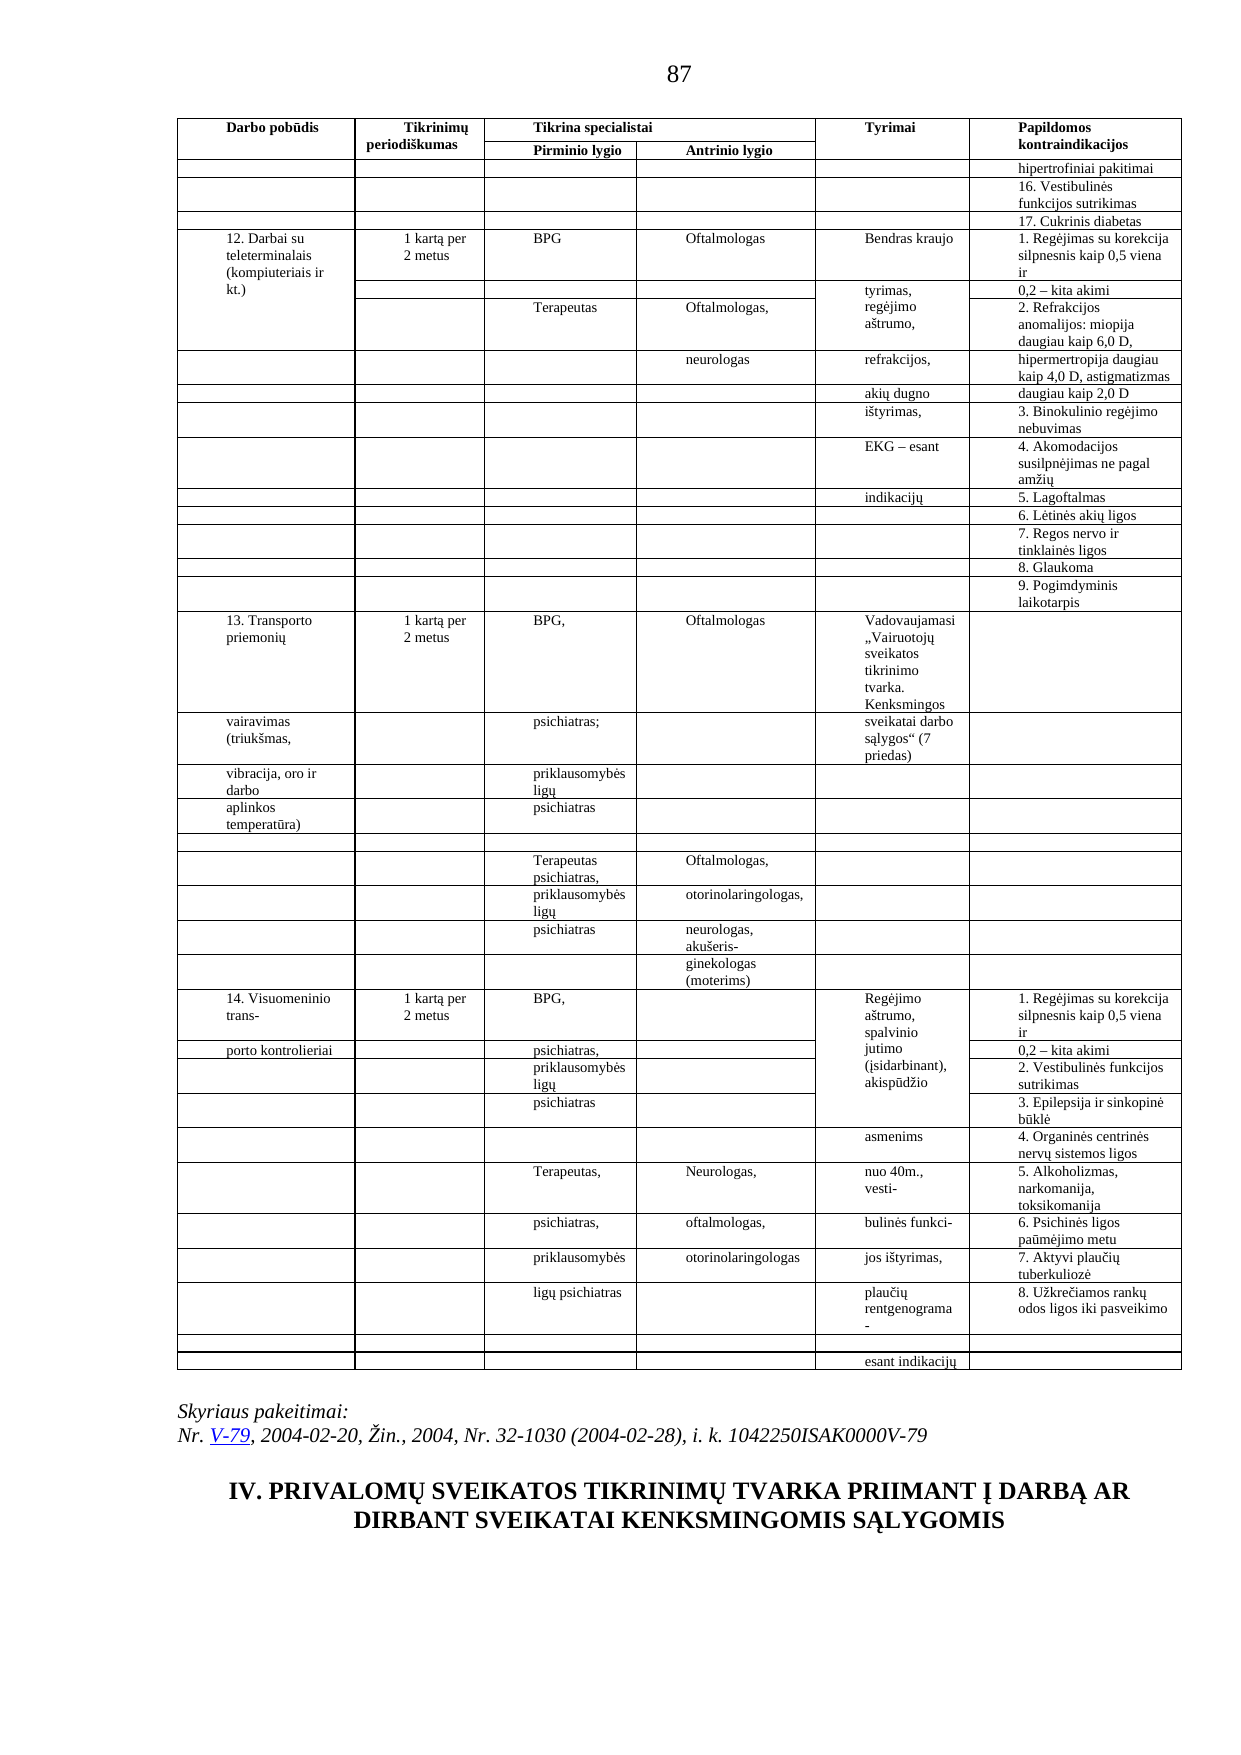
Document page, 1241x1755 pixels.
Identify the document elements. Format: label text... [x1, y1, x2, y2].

table_cell [356, 1128, 484, 1162]
table_cell porto kontrolieriai [178, 1041, 354, 1058]
table_cell [485, 489, 636, 506]
table_cell tyrimas, regėjimo aštrumo, [816, 281, 969, 349]
table_header Tikrina specialistai [485, 119, 815, 141]
table_cell BPG, [485, 990, 636, 1040]
table_cell 6. Lėtinės akių ligos [970, 507, 1181, 523]
table_cell [356, 525, 484, 558]
table_cell [356, 834, 484, 851]
table_cell [485, 385, 636, 402]
table_cell [178, 178, 354, 211]
table_cell 2. Refrakcijos anomalijos: miopija daugiau kaip 6,0 D, [970, 299, 1181, 349]
table_cell [178, 1335, 354, 1351]
table_cell [637, 489, 815, 506]
table_cell [356, 955, 484, 989]
table_cell psichiatras [485, 921, 636, 954]
table_cell [356, 852, 484, 885]
table_cell [816, 955, 969, 989]
table_cell 1 kartą per 2 metus [356, 612, 484, 712]
table_cell Oftalmologas, [637, 852, 815, 885]
table_cell [637, 1059, 815, 1093]
table_cell [356, 577, 484, 611]
table_cell 0,2 – kita akimi [970, 281, 1181, 298]
table_cell [356, 351, 484, 384]
table_cell [637, 1335, 815, 1351]
table_cell [816, 212, 969, 229]
table_cell [637, 178, 815, 211]
table_cell [356, 281, 484, 298]
table_cell 7. Regos nervo ir tinklainės ligos [970, 525, 1181, 558]
table_cell [178, 351, 354, 384]
table_cell [637, 1283, 815, 1334]
table_cell [178, 212, 354, 229]
table_cell Regėjimo aštrumo, spalvinio jutimo (įsidarbinant), akispūdžio [816, 990, 969, 1127]
table_cell [816, 852, 969, 885]
table_cell refrakcijos, [816, 351, 969, 384]
table_cell Antrinio lygio [637, 142, 815, 159]
table_cell jos ištyrimas, [816, 1249, 969, 1282]
table_cell [356, 921, 484, 954]
table_cell [356, 799, 484, 833]
table_cell [178, 852, 354, 885]
text Skyriaus pakeitimai: [177, 1399, 1181, 1423]
table_cell [637, 1128, 815, 1162]
table_cell [356, 1353, 484, 1369]
table_cell 4. Akomodacijos susilpnėjimas ne pagal amžių [970, 438, 1181, 488]
table_cell psichiatras; [485, 713, 636, 763]
table_cell otorinolaringologas, [637, 886, 815, 920]
table_cell [356, 713, 484, 763]
table_cell [816, 559, 969, 576]
table_cell [816, 178, 969, 211]
table_cell [970, 834, 1181, 851]
table_cell 14. Visuomeninio trans- [178, 990, 354, 1040]
table_cell [970, 921, 1181, 954]
table_cell [178, 1163, 354, 1213]
table_cell asmenims [816, 1128, 969, 1162]
table_cell [178, 1353, 354, 1369]
table_cell [816, 160, 969, 177]
table_cell [637, 438, 815, 488]
table_cell Oftalmologas, [637, 299, 815, 349]
table_cell Oftalmologas [637, 230, 815, 280]
table_cell [816, 577, 969, 611]
table_cell [356, 178, 484, 211]
table_cell [356, 886, 484, 920]
table_cell [637, 212, 815, 229]
table_cell [178, 886, 354, 920]
table_cell neurologas [637, 351, 815, 384]
table_cell [816, 525, 969, 558]
table_cell 2. Vestibulinės funkcijos sutrikimas [970, 1059, 1181, 1093]
table_cell [485, 1353, 636, 1369]
table_cell [816, 765, 969, 798]
table_cell [356, 385, 484, 402]
table_cell EKG – esant [816, 438, 969, 488]
table_cell [637, 1041, 815, 1058]
table_cell [485, 403, 636, 437]
table_cell [485, 212, 636, 229]
table_cell [356, 212, 484, 229]
table_cell Pirminio lygio [485, 142, 636, 159]
table_cell [637, 834, 815, 851]
table_header Tyrimai [816, 119, 969, 159]
table_cell [485, 1335, 636, 1351]
table_cell [485, 351, 636, 384]
table_cell [637, 765, 815, 798]
table_cell plaučių rentgenograma - [816, 1283, 969, 1334]
table_cell [178, 577, 354, 611]
table_cell [637, 525, 815, 558]
table_cell [485, 1128, 636, 1162]
table_cell 12. Darbai su teleterminalais (kompiuteriais ir kt.) [178, 230, 354, 349]
table_cell 6. Psichinės ligos paūmėjimo metu [970, 1214, 1181, 1248]
table_cell vibracija, oro ir darbo [178, 765, 354, 798]
table_cell 5. Alkoholizmas, narkomanija, toksikomanija [970, 1163, 1181, 1213]
table_cell [816, 1335, 969, 1351]
table_cell [637, 713, 815, 763]
table_cell [970, 612, 1181, 712]
table_cell 3. Epilepsija ir sinkopinė būklė [970, 1094, 1181, 1127]
table_cell akių dugno [816, 385, 969, 402]
table_cell [485, 281, 636, 298]
table_cell bulinės funkci- [816, 1214, 969, 1248]
table_cell [816, 834, 969, 851]
table_cell priklausomybės [485, 1249, 636, 1282]
table_cell [637, 160, 815, 177]
table_cell [178, 834, 354, 851]
table_cell otorinolaringologas [637, 1249, 815, 1282]
table_cell esant indikacijų [816, 1353, 969, 1369]
table_cell [485, 438, 636, 488]
table_cell hipermertropija daugiau kaip 4,0 D, astigmatizmas [970, 351, 1181, 384]
table_cell [356, 1283, 484, 1334]
table_cell [485, 525, 636, 558]
table_cell [178, 438, 354, 488]
table_cell 8. Užkrečiamos rankų odos ligos iki pasveikimo [970, 1283, 1181, 1334]
table_cell ligų psichiatras [485, 1283, 636, 1334]
table_cell [637, 281, 815, 298]
table_cell [970, 765, 1181, 798]
table_cell [356, 507, 484, 523]
table_cell [816, 507, 969, 523]
table_cell aplinkos temperatūra) [178, 799, 354, 833]
table_cell priklausomybės ligų [485, 1059, 636, 1093]
table_cell [178, 559, 354, 576]
table_cell priklausomybės ligų [485, 886, 636, 920]
table_cell [637, 799, 815, 833]
table_cell [637, 990, 815, 1040]
table_cell Vadovaujamasi „Vairuotojų sveikatos tikrinimo tvarka. Kenksmingos [816, 612, 969, 712]
table_cell [356, 1059, 484, 1093]
table_cell Neurologas, [637, 1163, 815, 1213]
table_cell BPG, [485, 612, 636, 712]
table_cell [356, 765, 484, 798]
table_cell [485, 834, 636, 851]
table_cell neurologas, akušeris- [637, 921, 815, 954]
table_cell [485, 577, 636, 611]
table_cell [178, 1283, 354, 1334]
table_cell [178, 1059, 354, 1093]
table_cell [970, 713, 1181, 763]
table_cell [178, 403, 354, 437]
table_cell Terapeutas psichiatras, [485, 852, 636, 885]
table_cell [178, 1249, 354, 1282]
table_cell psichiatras, [485, 1041, 636, 1058]
table_cell [356, 1041, 484, 1058]
table_cell 5. Lagoftalmas [970, 489, 1181, 506]
table_cell sveikatai darbo sąlygos“ (7 priedas) [816, 713, 969, 763]
table_cell 4. Organinės centrinės nervų sistemos ligos [970, 1128, 1181, 1162]
table_cell [356, 1094, 484, 1127]
table_cell [356, 489, 484, 506]
table_cell [178, 525, 354, 558]
table_cell [816, 799, 969, 833]
table_cell [178, 1128, 354, 1162]
table_cell [356, 299, 484, 349]
table_cell [178, 921, 354, 954]
table_cell 9. Pogimdyminis laikotarpis [970, 577, 1181, 611]
table_cell 0,2 – kita akimi [970, 1041, 1181, 1058]
table_cell Terapeutas, [485, 1163, 636, 1213]
table_cell [356, 403, 484, 437]
table_cell [970, 852, 1181, 885]
table_cell ginekologas (moterims) [637, 955, 815, 989]
table_cell [178, 385, 354, 402]
table_cell [178, 507, 354, 523]
table_header Tikrinimų periodiškumas [356, 119, 484, 159]
table_cell [356, 1214, 484, 1248]
text Nr. V-79, 2004-02-20, Žin., 2004, Nr. 32-1030 (2004-02-28), i. k. 1042250ISAK0000V-79 [177, 1423, 1181, 1447]
table_cell priklausomybės ligų [485, 765, 636, 798]
table_cell [970, 799, 1181, 833]
table_cell Terapeutas [485, 299, 636, 349]
table_cell BPG [485, 230, 636, 280]
table_cell 1. Regėjimas su korekcija silpnesnis kaip 0,5 viena ir [970, 230, 1181, 280]
table_cell [637, 577, 815, 611]
table_cell [178, 1214, 354, 1248]
table_cell [970, 1335, 1181, 1351]
table_cell [970, 1353, 1181, 1369]
table_cell [485, 559, 636, 576]
table_cell 13. Transporto priemonių [178, 612, 354, 712]
table_cell [816, 921, 969, 954]
table_cell ištyrimas, [816, 403, 969, 437]
text IV. PRIVALOMŲ SVEIKATOS TIKRINIMŲ TVARKA PRIIMANT Į DARBĄ AR DIRBANT SVEIKATAI KENKSMINGOMIS SĄLYGOMIS [177, 1476, 1181, 1533]
table_header Darbo pobūdis [178, 119, 354, 159]
table_cell 1. Regėjimas su korekcija silpnesnis kaip 0,5 viena ir [970, 990, 1181, 1040]
table_cell [637, 1094, 815, 1127]
table_cell psichiatras [485, 799, 636, 833]
table_cell [485, 178, 636, 211]
table_cell hipertrofiniai pakitimai [970, 160, 1181, 177]
table_cell 17. Cukrinis diabetas [970, 212, 1181, 229]
table_cell nuo 40m., vesti- [816, 1163, 969, 1213]
table_cell [637, 385, 815, 402]
table_cell [178, 489, 354, 506]
table_cell [637, 403, 815, 437]
table_cell Bendras kraujo [816, 230, 969, 280]
table_cell [970, 886, 1181, 920]
table_cell 3. Binokulinio regėjimo nebuvimas [970, 403, 1181, 437]
table_cell 1 kartą per 2 metus [356, 230, 484, 280]
table_cell [485, 507, 636, 523]
table_cell [356, 1335, 484, 1351]
table_cell [178, 955, 354, 989]
table_cell 8. Glaukoma [970, 559, 1181, 576]
table_cell [178, 1094, 354, 1127]
table_cell [178, 160, 354, 177]
table_cell [356, 1249, 484, 1282]
table_cell [816, 886, 969, 920]
table_cell daugiau kaip 2,0 D [970, 385, 1181, 402]
table_header Papildomos kontraindikacijos [970, 119, 1181, 159]
table_cell 1 kartą per 2 metus [356, 990, 484, 1040]
table_cell [485, 955, 636, 989]
table_cell Oftalmologas [637, 612, 815, 712]
table_cell psichiatras, [485, 1214, 636, 1248]
table_cell [637, 559, 815, 576]
table_cell psichiatras [485, 1094, 636, 1127]
table_cell indikacijų [816, 489, 969, 506]
table_cell [356, 559, 484, 576]
table_cell oftalmologas, [637, 1214, 815, 1248]
table_cell [356, 438, 484, 488]
table_cell [485, 160, 636, 177]
table_cell [637, 1353, 815, 1369]
table_cell [356, 1163, 484, 1213]
table_cell [637, 507, 815, 523]
table_cell vairavimas (triukšmas, [178, 713, 354, 763]
table_cell [356, 160, 484, 177]
table_cell 16. Vestibulinės funkcijos sutrikimas [970, 178, 1181, 211]
table_cell [970, 955, 1181, 989]
table_cell 7. Aktyvi plaučių tuberkuliozė [970, 1249, 1181, 1282]
